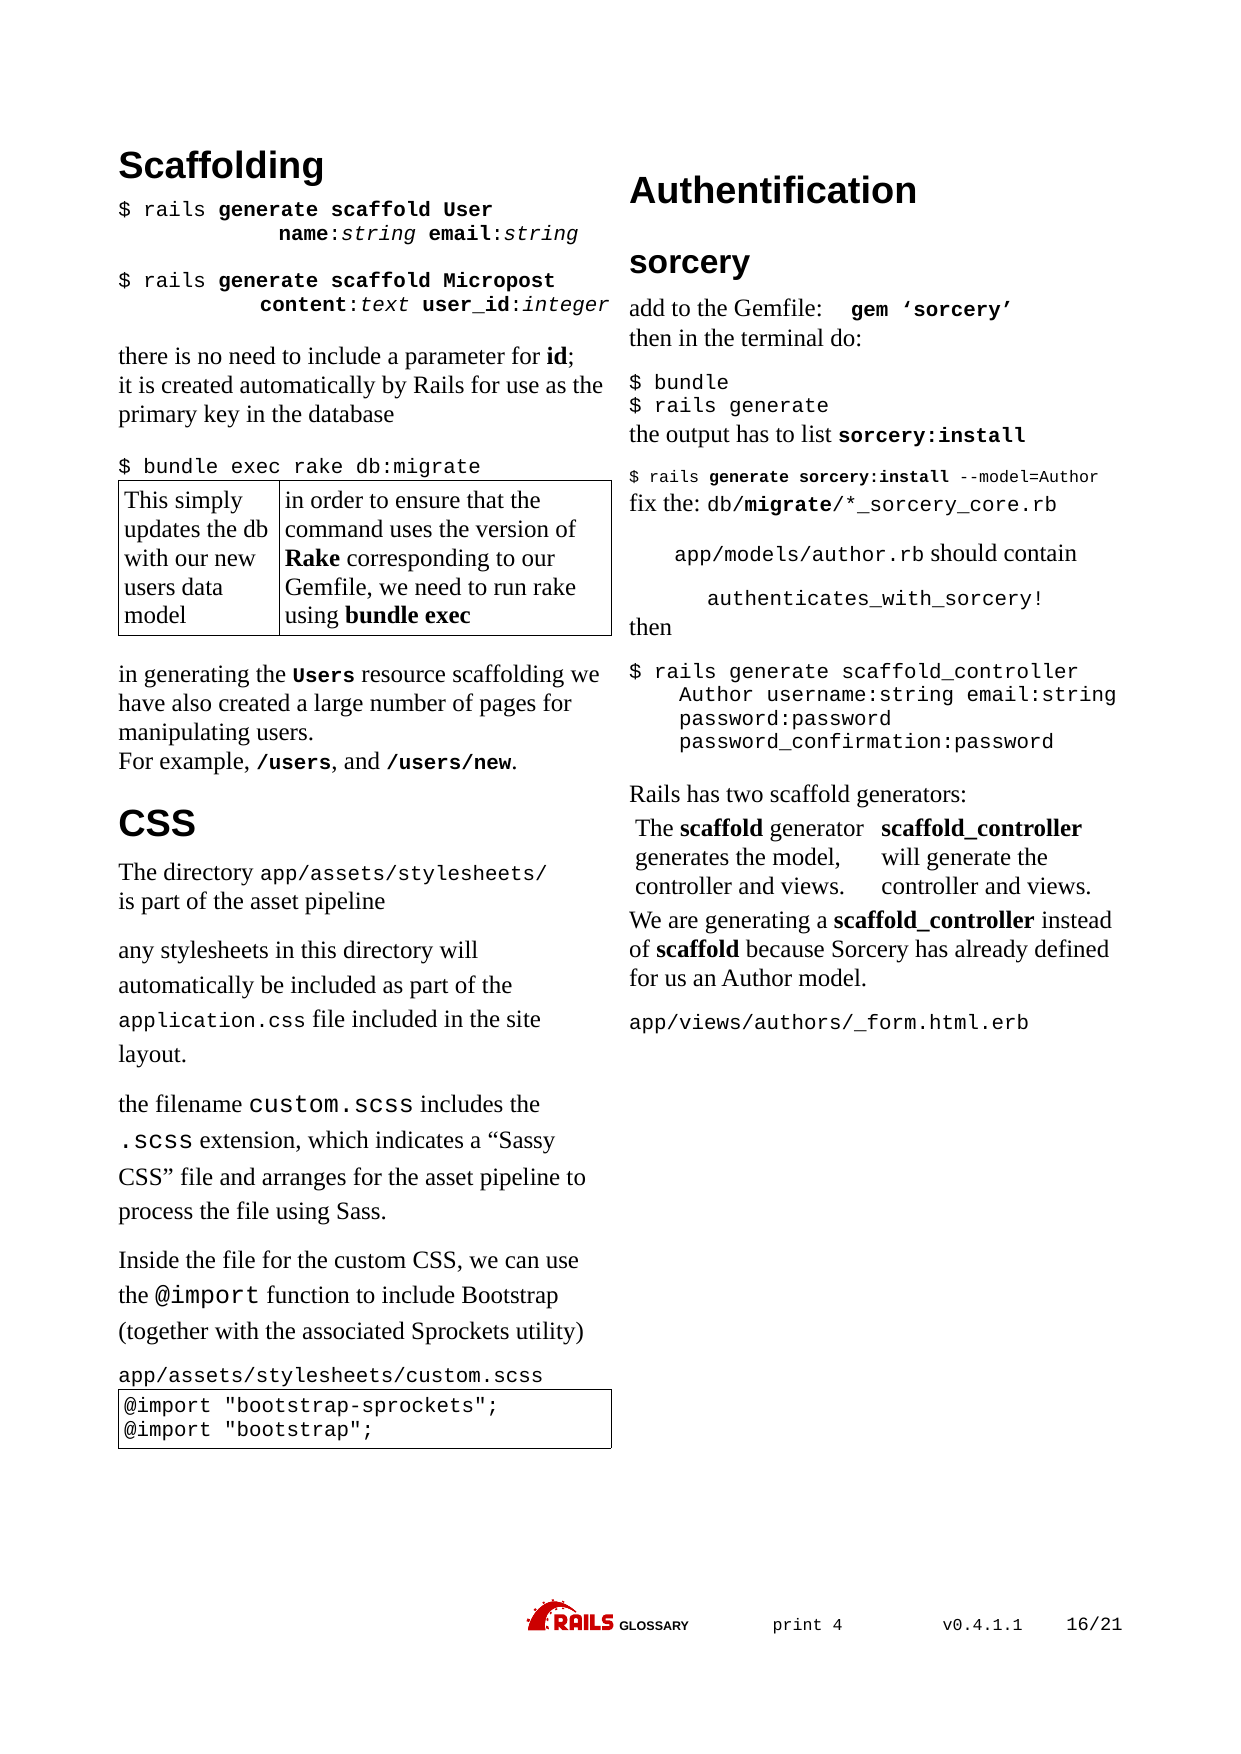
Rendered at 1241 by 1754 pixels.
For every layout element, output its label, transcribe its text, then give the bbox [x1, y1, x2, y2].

text Author username:string email:string [629, 684, 1122, 708]
text fix the: db/migrate/*_sorcery_core.rb [629, 488, 1122, 517]
text primary key in the database [118, 399, 611, 427]
text $ bundle exec rake db:migrate [118, 456, 611, 480]
text password_confirmation:password [629, 732, 1122, 755]
text name:string email:string [118, 223, 611, 247]
text add to the Gemfile: gem ‘sorcery’ [629, 293, 1122, 323]
text authenticates_with_sorcery! [629, 588, 1122, 612]
subtitle Authentification [629, 168, 1122, 212]
text $ rails generate scaffold_controller [629, 661, 1122, 684]
text $ rails generate [629, 395, 1122, 419]
table_header The scaffold generator generates the model, controller and views. [629, 808, 875, 905]
text the output has to list sorcery:install [629, 419, 1122, 449]
text $ rails generate sorcery:install --model=Author [629, 469, 1122, 488]
text $ rails generate scaffold User [118, 199, 611, 223]
table_header @import "bootstrap-sprockets"; @import "bootstrap"; [119, 1390, 611, 1448]
text in generating the Users resource scaffolding we have also created a large number of pages for manipulating users. [118, 659, 611, 746]
table_header scaffold_controller will generate the controller and views. [875, 808, 1122, 905]
table_header in order to ensure that the command uses the version of Rake corresponding to our Gemfile, we need to run rake using bundle exec [280, 481, 611, 635]
text app/assets/stylesheets/custom.scss [118, 1365, 611, 1389]
text any stylesheets in this directory will automatically be included as part of the application.css file included in the site layout. [118, 935, 611, 1068]
text then [629, 612, 1122, 640]
text for us an Author model. [629, 963, 1122, 992]
table_header This simply updates the db with our new users data model [119, 481, 279, 635]
subtitle Scaffolding [118, 143, 611, 187]
text For example, /users, and /users/new. [118, 746, 611, 776]
text there is no need to include a parameter for id; [118, 341, 611, 370]
text We are generating a scaffold_controller instead of scaffold because Sorcery has already defined [629, 905, 1122, 963]
text Inside the file for the custom CSS, we can use the @import function to include Bootstrap (together with the associated Sprockets utility) [118, 1245, 611, 1345]
subtitle CSS [118, 801, 611, 844]
text is part of the asset pipeline [118, 886, 611, 915]
text then in the terminal do: [629, 323, 1122, 351]
text password:password [629, 708, 1122, 732]
text it is created automatically by Rails for use as the [118, 370, 611, 399]
text app/views/authors/_form.html.erb [629, 1012, 1122, 1036]
text content:text user_id:integer [118, 294, 611, 317]
text the filename custom.scss includes the .scss extension, which indicates a “Sassy CSS” file and arranges for the asset pipeline to process the file using Sass. [118, 1089, 611, 1225]
text app/models/author.rb should contain [629, 538, 1122, 567]
text Rails has two scaffold generators: [629, 779, 1122, 808]
text The directory app/assets/stylesheets/ [118, 857, 611, 886]
text $ rails generate scaffold Micropost [118, 270, 611, 294]
text $ bundle [629, 372, 1122, 395]
subtitle sorcery [629, 242, 1122, 281]
